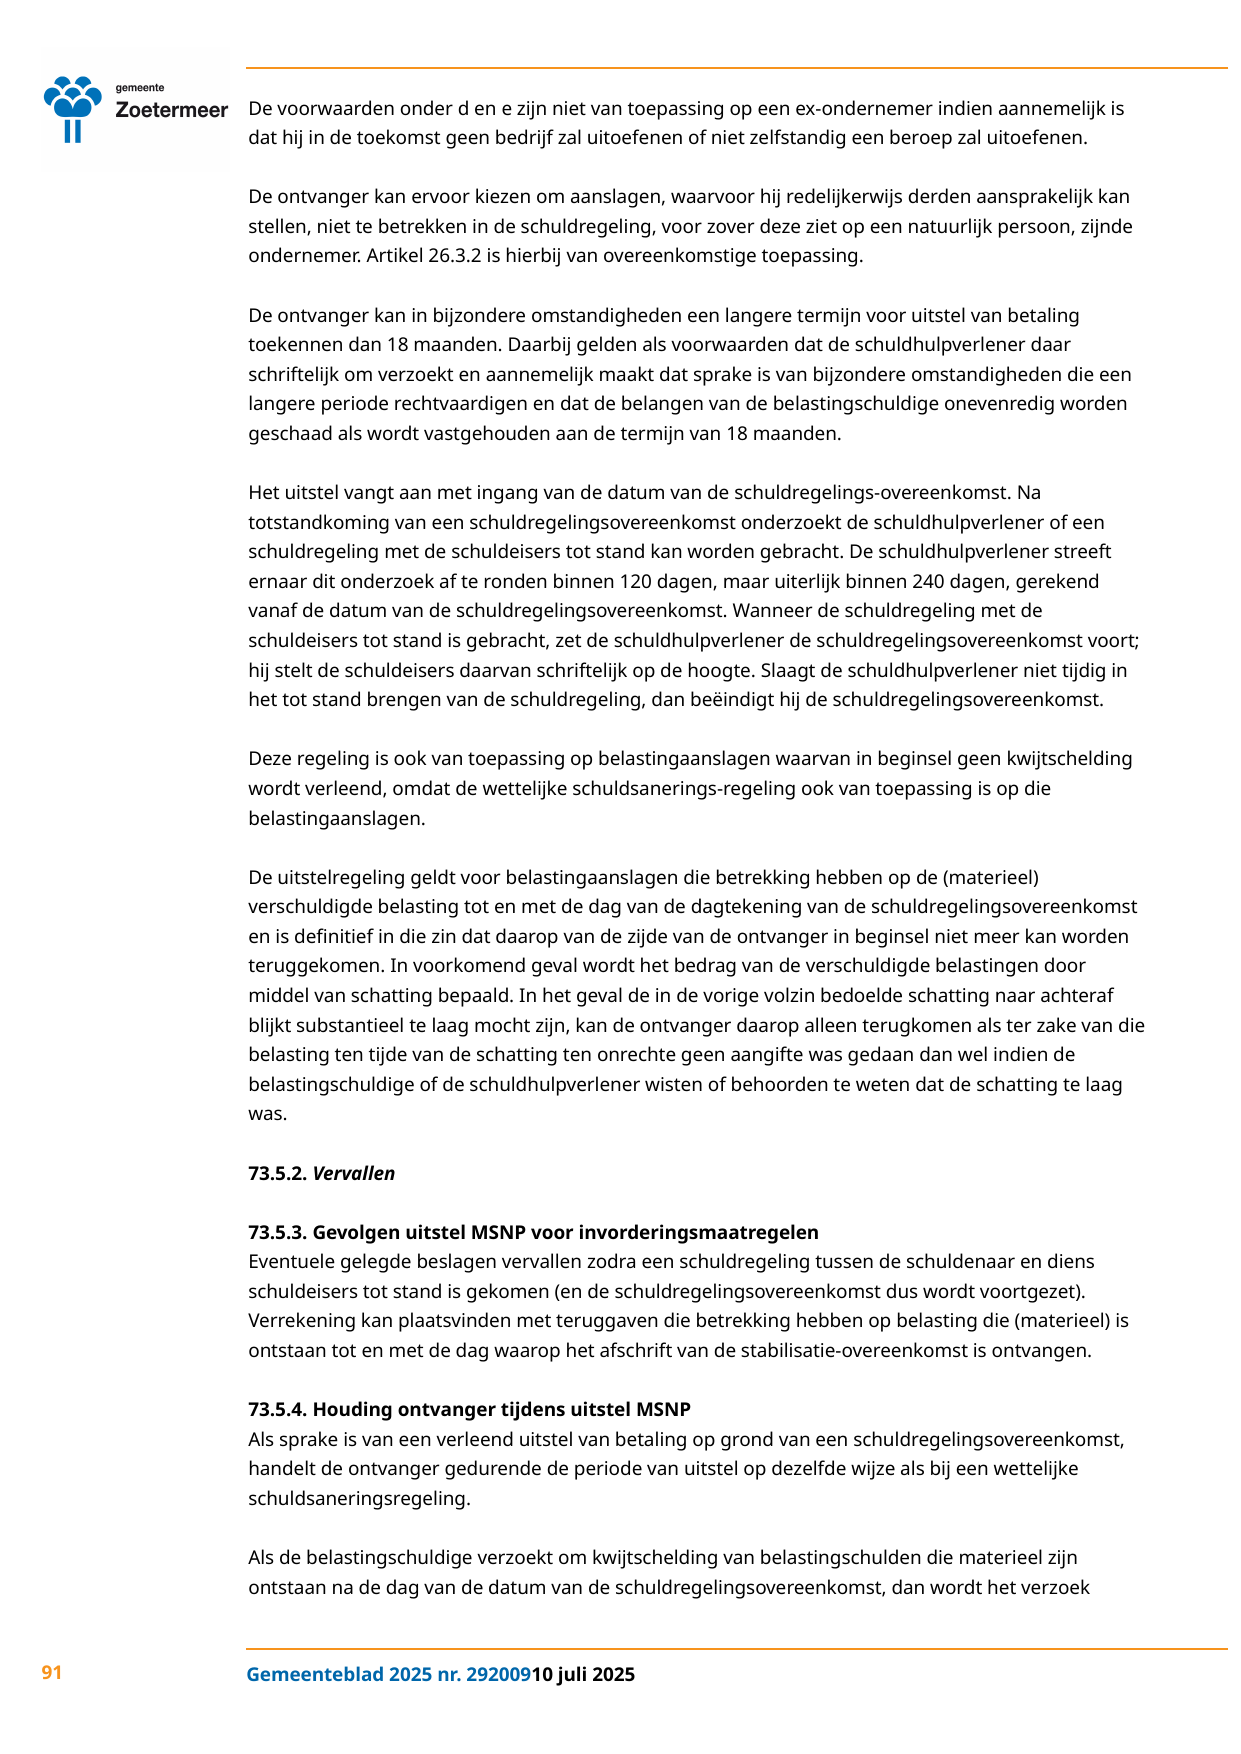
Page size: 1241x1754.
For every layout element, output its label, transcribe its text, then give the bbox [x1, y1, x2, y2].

text De voorwaarden onder d en e zijn niet van toepassing op een ex-ondernemer indien aannemelijk is dat hij in de toekomst geen bedrijf zal uitoefenen of niet zelfstandig een beroep zal uitoefenen. [248, 95, 1152, 150]
text De uitstelregeling geldt voor belastingaanslagen die betrekking hebben op de (materieel) verschuldigde belasting tot en met de dag van de dagtekening van de schuldregelingsovereenkomst en is definitief in die zin dat daarop van de zijde van de ontvanger in beginsel niet meer kan worden teruggekomen. In voorkomend geval wordt het bedrag van de verschuldigde belastingen door middel van schatting bepaald. In het geval de in de vorige volzin bedoelde schatting naar achteraf blijkt substantieel te laag mocht zijn, kan de ontvanger daarop alleen terugkomen als ter zake van die belasting ten tijde van de schatting ten onrechte geen aangifte was gedaan dan wel indien de belastingschuldige of de schuldhulpverlener wisten of behoorden te weten dat de schatting te laag was. [248, 864, 1152, 1126]
picture [41, 47, 231, 172]
text Als de belastingschuldige verzoekt om kwijtschelding van belastingschulden die materieel zijn ontstaan na de dag van de datum van de schuldregelingsovereenkomst, dan wordt het verzoek [248, 1544, 1152, 1600]
text Verrekening kan plaatsvinden met teruggaven die betrekking hebben op belasting die (materieel) is ontstaan tot en met de dag waarop het afschrift van de stabilisatie-overeenkomst is ontvangen. [248, 1308, 1152, 1363]
text Als sprake is van een verleend uitstel van betaling op grond van een schuldregelingsovereenkomst, handelt de ontvanger gedurende de periode van uitstel op dezelfde wijze als bij een wettelijke schuldsaneringsregeling. [248, 1426, 1152, 1511]
text De ontvanger kan in bijzondere omstandigheden een langere termijn voor uitstel van betaling toekennen dan 18 maanden. Daarbij gelden als voorwaarden dat de schuldhulpverlener daar schriftelijk om verzoekt en aannemelijk maakt dat sprake is van bijzondere omstandigheden die een langere periode rechtvaardigen en dat de belangen van de belastingschuldige onevenredig worden geschaad als wordt vastgehouden aan de termijn van 18 maanden. [248, 302, 1152, 446]
text 73.5.2. Vervallen [248, 1160, 1152, 1186]
text 73.5.4. Houding ontvanger tijdens uitstel MSNP [248, 1396, 1152, 1422]
text Deze regeling is ook van toepassing op belastingaanslagen waarvan in beginsel geen kwijtschelding wordt verleend, omdat de wettelijke schuldsanerings-regeling ook van toepassing is op die belastingaanslagen. [248, 746, 1152, 831]
text De ontvanger kan ervoor kiezen om aanslagen, waarvoor hij redelijkerwijs derden aansprakelijk kan stellen, niet te betrekken in de schuldregeling, voor zover deze ziet op een natuurlijk persoon, zijnde ondernemer. Artikel 26.3.2 is hierbij van overeenkomstige toepassing. [248, 183, 1152, 268]
text Het uitstel vangt aan met ingang van de datum van de schuldregelings-overeenkomst. Na totstandkoming van een schuldregelingsovereenkomst onderzoekt de schuldhulpverlener of een schuldregeling met de schuldeisers tot stand kan worden gebracht. De schuldhulpverlener streeft ernaar dit onderzoek af te ronden binnen 120 dagen, maar uiterlijk binnen 240 dagen, gerekend vanaf de datum van de schuldregelingsovereenkomst. Wanneer de schuldregeling met de schuldeisers tot stand is gebracht, zet de schuldhulpverlener de schuldregelingsovereenkomst voort; hij stelt de schuldeisers daarvan schriftelijk op de hoogte. Slaagt de schuldhulpverlener niet tijdig in het tot stand brengen van de schuldregeling, dan beëindigt hij de schuldregelingsovereenkomst. [248, 479, 1152, 712]
text 73.5.3. Gevolgen uitstel MSNP voor invorderingsmaatregelen [248, 1219, 1152, 1245]
text Eventuele gelegde beslagen vervallen zodra een schuldregeling tussen de schuldenaar en diens schuldeisers tot stand is gekomen (en de schuldregelingsovereenkomst dus wordt voortgezet). [248, 1248, 1152, 1304]
